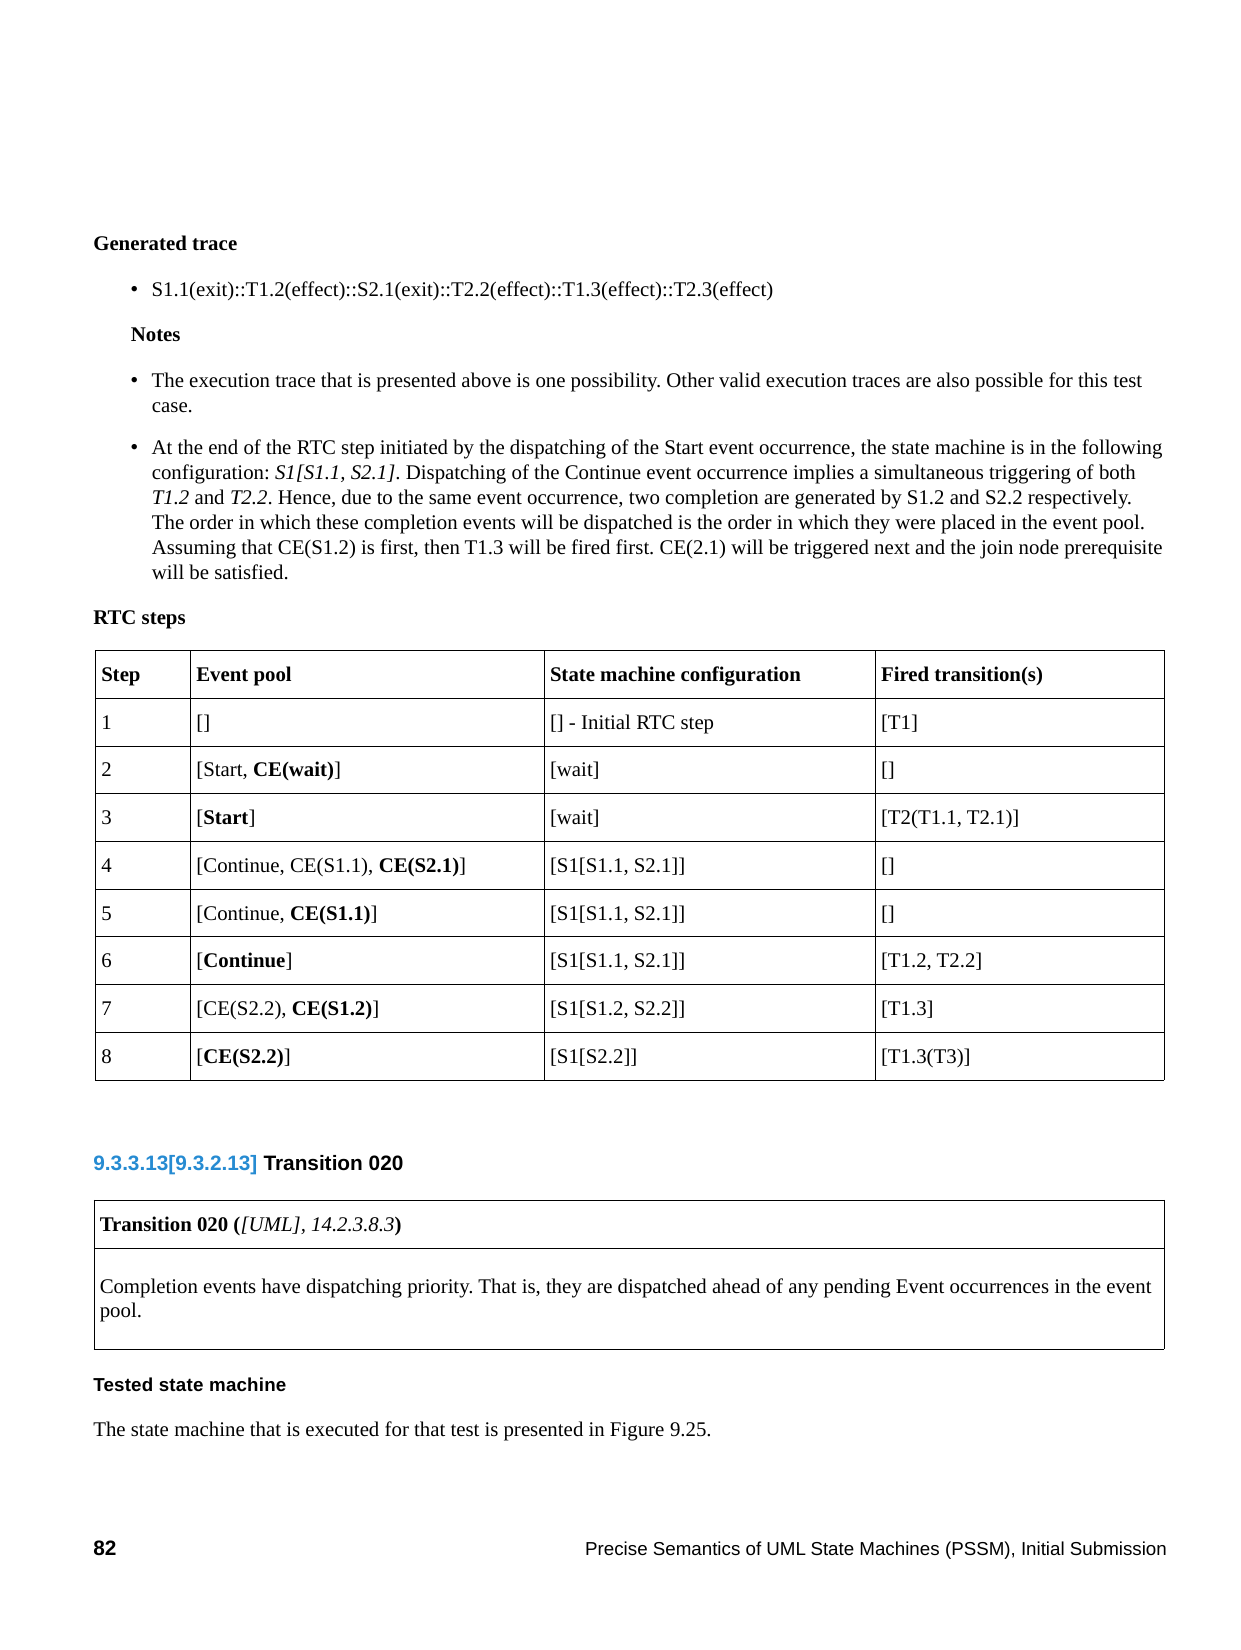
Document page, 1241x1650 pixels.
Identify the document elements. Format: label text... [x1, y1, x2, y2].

table_header Step [96, 651, 190, 698]
table_cell [Continue] [191, 937, 544, 984]
table_cell [T1.3] [876, 985, 1164, 1032]
list The execution trace that is presented above is one possibility. Other valid execution traces are also possible for this test case. [131, 367, 1164, 417]
text Notes [131, 322, 1164, 346]
table_cell [wait] [545, 794, 875, 841]
table_cell [T2(T1.1, T2.1)] [876, 794, 1164, 841]
table_cell [] [191, 699, 544, 746]
text Generated trace [93, 231, 1164, 255]
table_cell [CE(S2.2), CE(S1.2)] [191, 985, 544, 1032]
table_cell [T1] [876, 699, 1164, 746]
table_cell 8 [96, 1033, 190, 1079]
table_cell [S1[S1.2, S2.2]] [545, 985, 875, 1032]
table_cell [S1[S2.2]] [545, 1033, 875, 1079]
table_cell [Continue, CE(S1.1)] [191, 890, 544, 936]
list S1.1(exit)::T1.2(effect)::S2.1(exit)::T2.2(effect)::T1.3(effect)::T2.3(effect) [131, 276, 1164, 301]
table_cell [S1[S1.1, S2.1]] [545, 937, 875, 984]
table_cell [T1.2, T2.2] [876, 937, 1164, 984]
table_header State machine configuration [545, 651, 875, 698]
table_cell 2 [96, 747, 190, 793]
table_header Fired transition(s) [876, 651, 1164, 698]
table_cell 6 [96, 937, 190, 984]
table_cell [] [876, 747, 1164, 793]
subtitle Tested state machine [93, 1374, 1164, 1396]
table_cell [] - Initial RTC step [545, 699, 875, 746]
text The state machine that is executed for that test is presented in Figure 9.25. [93, 1417, 1164, 1441]
table_cell [S1[S1.1, S2.1]] [545, 842, 875, 889]
table_cell [T1.3(T3)] [876, 1033, 1164, 1079]
table_header Event pool [191, 651, 544, 698]
list At the end of the RTC step initiated by the dispatching of the Start event occurrence, the state machine is in the following configuration: S1[S1.1, S2.1]. Dispatching of the Continue event occurrence implies a simultaneous triggering of both T1.2 and T2.2. Hence, due to the same event occurrence, two completion are generated by S1.2 and S2.2 respectively. The order in which these completion events will be dispatched is the order in which they were placed in the event pool. Assuming that CE(S1.2) is first, then T1.3 will be fired first. CE(2.1) will be triggered next and the join node prerequisite will be satisfied. [131, 434, 1164, 584]
table_cell [wait] [545, 747, 875, 793]
table_cell [] [876, 842, 1164, 889]
text RTC steps [93, 605, 1164, 629]
table_cell [Start] [191, 794, 544, 841]
table_cell [CE(S2.2)] [191, 1033, 544, 1079]
table_cell 4 [96, 842, 190, 889]
table_cell [] [876, 890, 1164, 936]
table_cell [Continue, CE(S1.1), CE(S2.1)] [191, 842, 544, 889]
table_cell 3 [96, 794, 190, 841]
table_header Transition 020 ([UML], 14.2.3.8.3) [95, 1201, 1164, 1247]
table_cell [S1[S1.1, S2.1]] [545, 890, 875, 936]
table_cell 7 [96, 985, 190, 1032]
table_cell [Start, CE(wait)] [191, 747, 544, 793]
table_cell 1 [96, 699, 190, 746]
table_cell Completion events have dispatching priority. That is, they are dispatched ahead of any pending Event occurrences in the event pool. [95, 1249, 1164, 1349]
table_cell 5 [96, 890, 190, 936]
subtitle Transition 020 [93, 1150, 1164, 1175]
